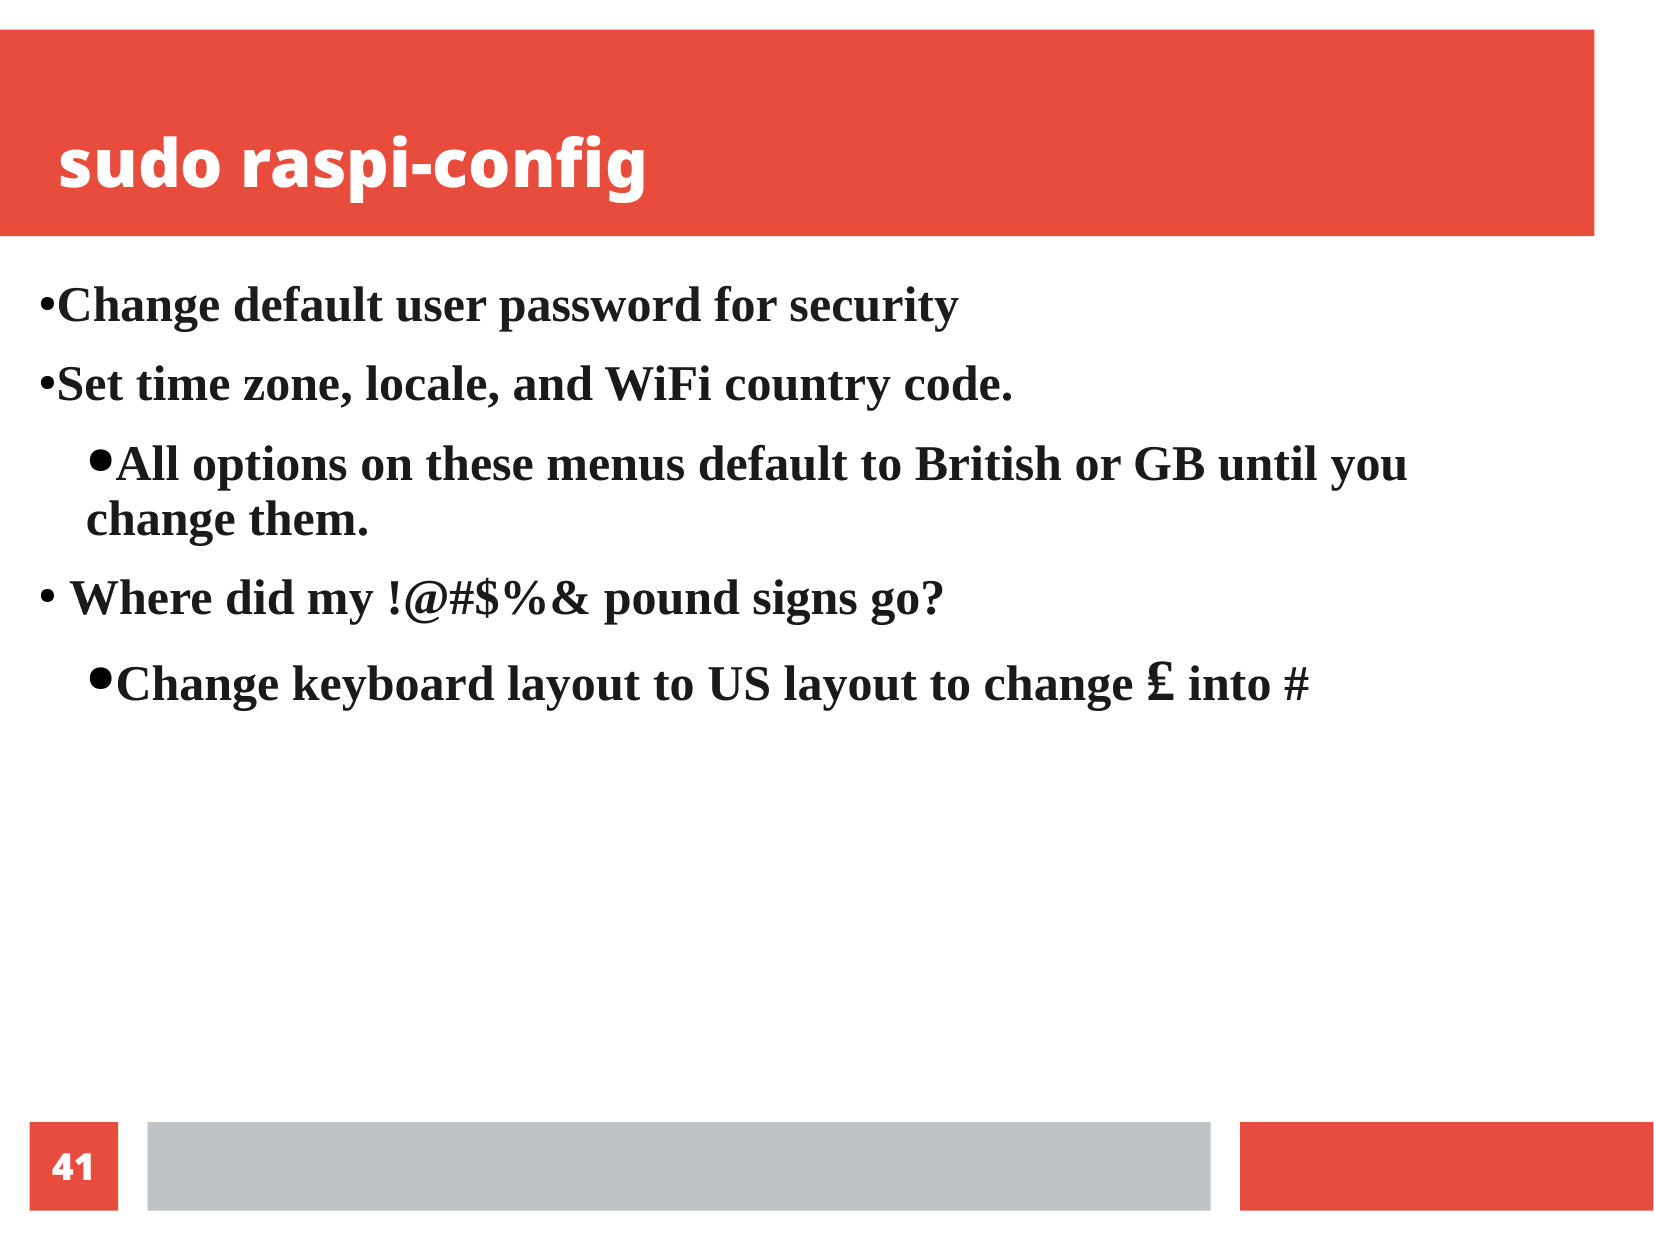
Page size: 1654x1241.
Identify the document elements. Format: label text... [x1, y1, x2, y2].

list Change default user password for security Set time zone, locale, and WiFi country code. All options on these menus default to British or GB until you change them. Where did my !@#$%& pound signs go? Change keyboard layout to US layout to change ₤ into # [38, 277, 1545, 1045]
title sudo raspi-config [59, 59, 1595, 207]
